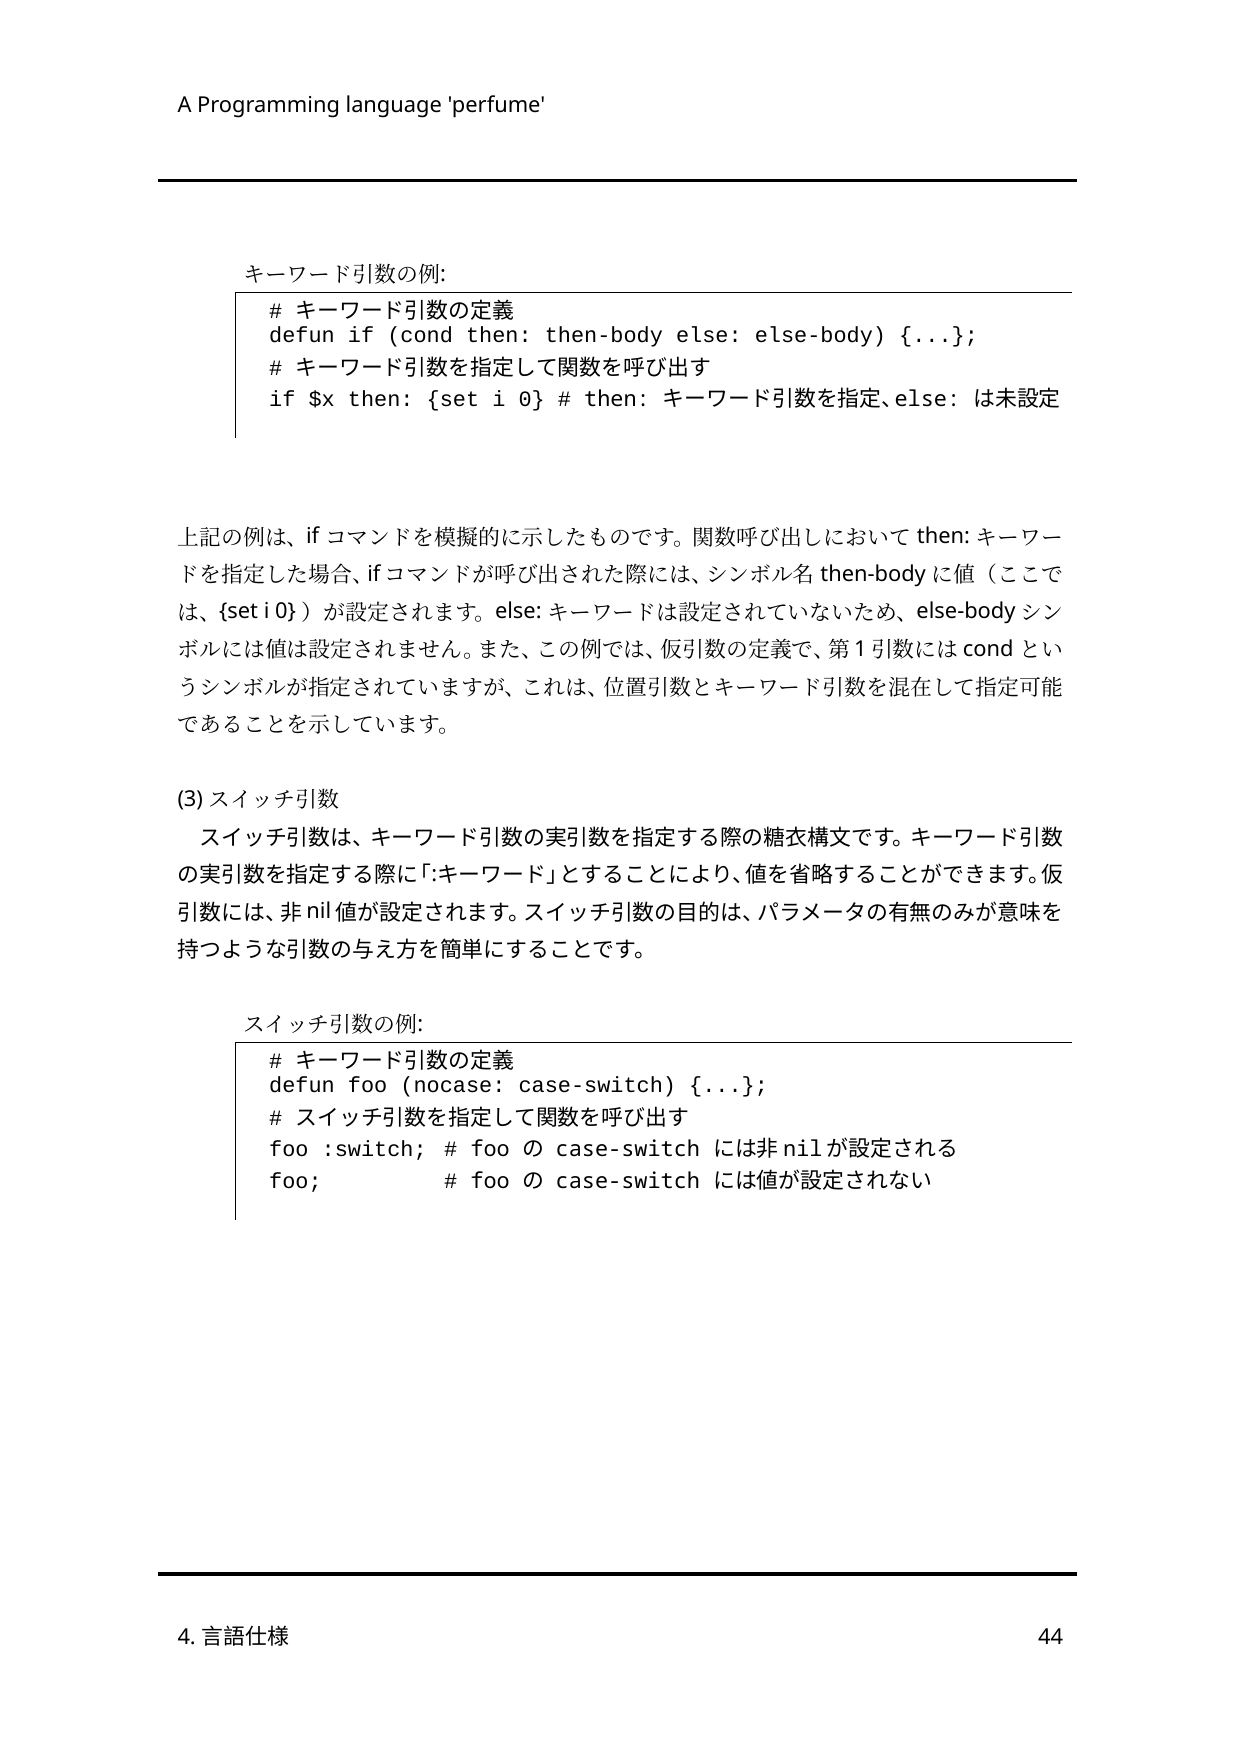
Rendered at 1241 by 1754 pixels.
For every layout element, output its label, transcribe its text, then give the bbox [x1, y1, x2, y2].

text スイッチ引数の例: [243, 1004, 1063, 1042]
text スイッチ引数は、キーワード引数の実引数を指定する際の糖衣構文です。キーワード引数の実引数を指定する際に「:キーワード」とすることにより、値を省略することができます。仮引数には、非nil値が設定されます。スイッチ引数の目的は、パラメータの有無のみが意味を持つような引数の与え方を簡単にすることです。 [177, 817, 1063, 967]
text (3) スイッチ引数 [177, 779, 1063, 817]
table_header # キーワード引数の定義 defun foo (nocase: case-switch) {...}; # スイッチ引数を指定して関数を呼び出す foo :switch; # foo の case-switch には非nilが設定される foo; # foo の case-switch には値が設定されない [236, 1043, 1072, 1220]
text 上記の例は、if コマンドを模擬的に示したものです。関数呼び出しにおいて then: キーワードを指定した場合、ifコマンドが呼び出された際には、シンボル名 then-body に値（ここでは、{set i 0} ）が設定されます。else: キーワードは設定されていないため、else-bodyシンボルには値は設定されません。また、この例では、仮引数の定義で、第1引数にはcond というシンボルが指定されていますが、これは、位置引数とキーワード引数を混在して指定可能であることを示しています。 [177, 517, 1063, 742]
text キーワード引数の例: [243, 254, 1063, 292]
table_header # キーワード引数の定義 defun if (cond then: then-body else: else-body) {...}; # キーワード引数を指定して関数を呼び出す if $x then: {set i 0} # then: キーワード引数を指定、else: は未設定 [236, 293, 1072, 438]
